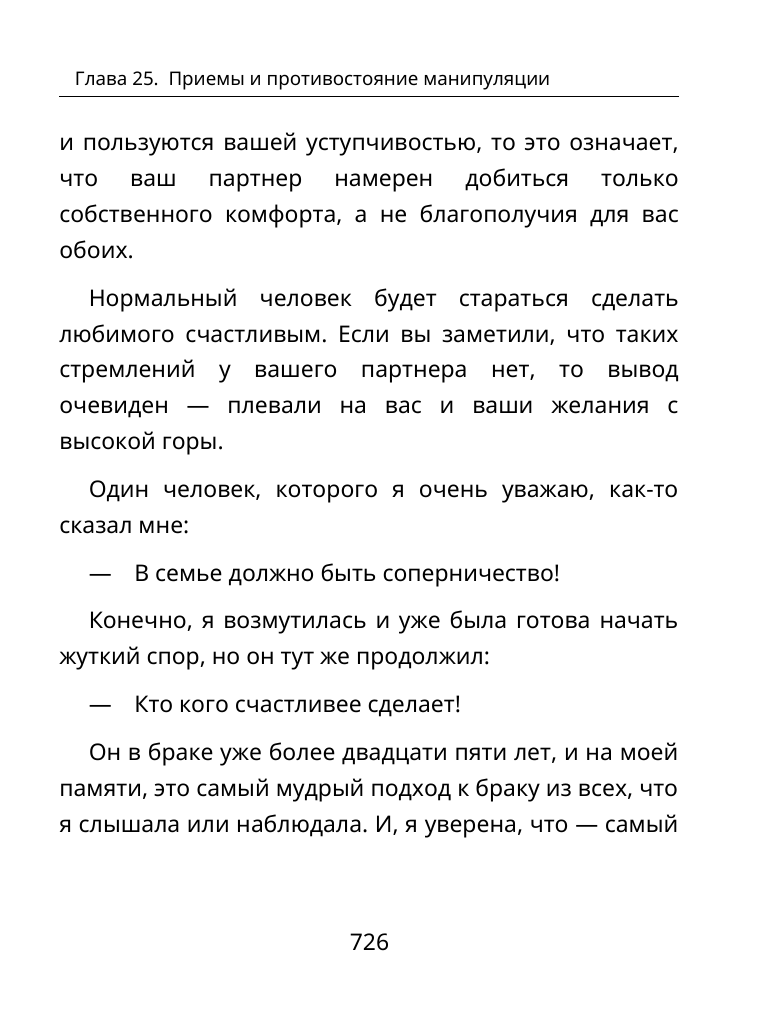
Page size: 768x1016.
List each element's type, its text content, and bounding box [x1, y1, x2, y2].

text Конечно, я возмутилась и уже была готова начать жуткий спор, но он тут же продолжил: [59, 604, 679, 672]
text и пользуются вашей уступчивостью, то это означает, что ваш партнер намерен добиться только собственного комфорта, а не благополучия для вас обоих. [59, 126, 679, 265]
text Он в браке уже более двадцати пяти лет, и на моей памяти, это самый мудрый подход к браку из всех, что я слышала или наблюдала. И, я уверена, что — самый [59, 736, 679, 839]
text Нормальный человек будет стараться сделать любимого счастливым. Если вы заметили, что таких стремлений у вашего партнера нет, то вывод очевиден — плевали на вас и ваши желания с высокой горы. [59, 282, 679, 457]
list В семье должно быть соперничество! [59, 557, 679, 588]
list Кто кого счастливее сделает! [59, 688, 679, 719]
text Один человек, которого я очень уважаю, как-то сказал мне: [59, 473, 679, 540]
